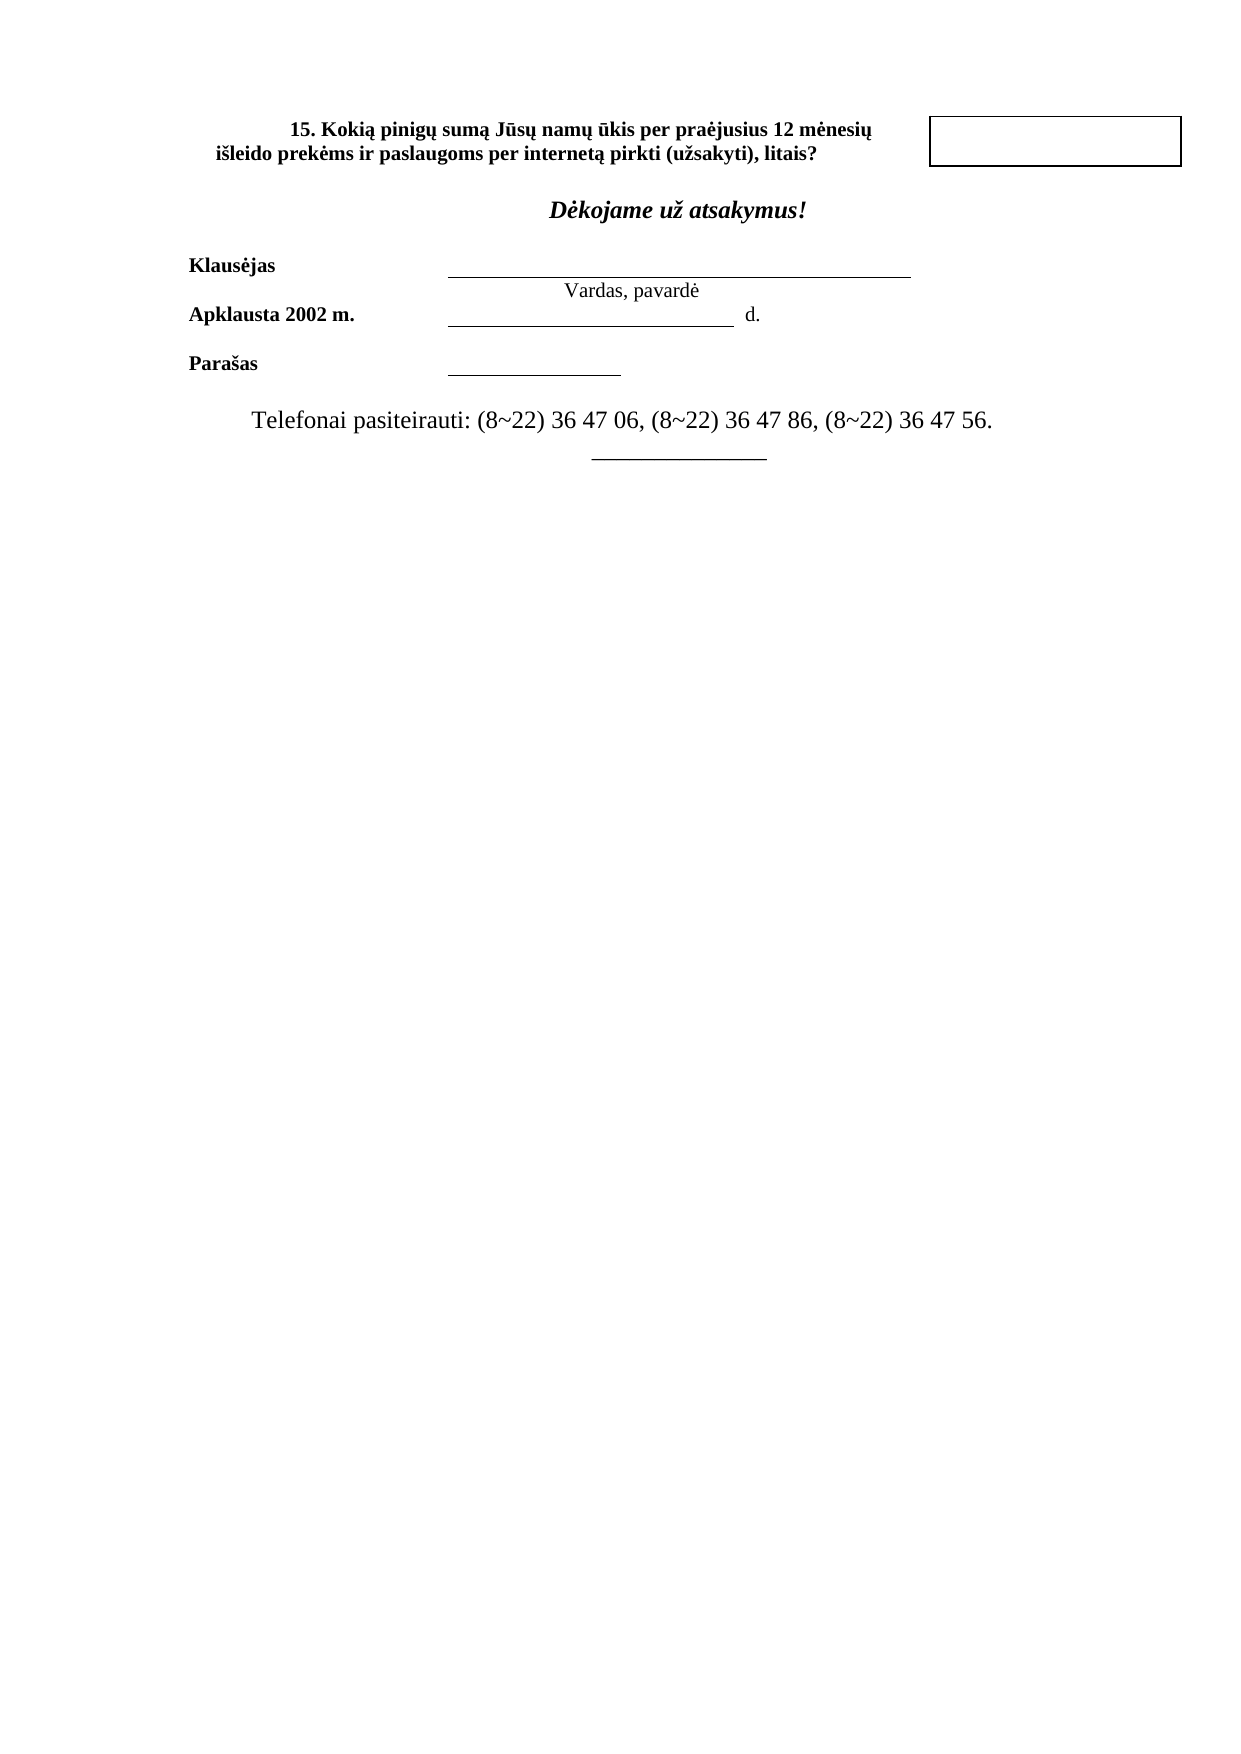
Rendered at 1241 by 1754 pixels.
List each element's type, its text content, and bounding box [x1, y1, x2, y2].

table_cell [815, 277, 1181, 302]
table_cell [448, 302, 621, 326]
table_cell [621, 327, 692, 351]
table_cell [621, 302, 692, 326]
table_cell [815, 351, 1181, 375]
table_cell Parašas [177, 351, 448, 375]
table_header Klausėjas [177, 253, 448, 277]
table_cell [815, 302, 1181, 326]
table_cell [693, 327, 733, 351]
table_header [911, 253, 1181, 277]
table_cell [621, 351, 815, 375]
text Dėkojame už atsakymus! [177, 196, 1181, 224]
table_cell [448, 351, 621, 375]
table_header [448, 253, 911, 277]
table_cell [448, 327, 621, 351]
text ______________ [177, 434, 1181, 463]
table_cell Apklausta 2002 m. [177, 302, 448, 326]
table_cell Vardas, pavardė [448, 278, 815, 302]
text Telefonai pasiteirauti: (8~22) 36 47 06, (8~22) 36 47 86, (8~22) 36 47 56. [177, 405, 1181, 434]
table_cell [734, 326, 815, 351]
table_cell [693, 302, 733, 326]
table_cell [177, 326, 448, 351]
table_cell [177, 277, 448, 302]
table_header [931, 117, 1180, 165]
table_cell [815, 326, 1181, 351]
table_header 15. Kokią pinigų sumą Jūsų namų ūkis per praėjusius 12 mėnesių išleido prekėms ir paslaugoms per internetą pirkti (užsakyti), litais? [177, 116, 929, 165]
table_cell d. [734, 302, 815, 326]
